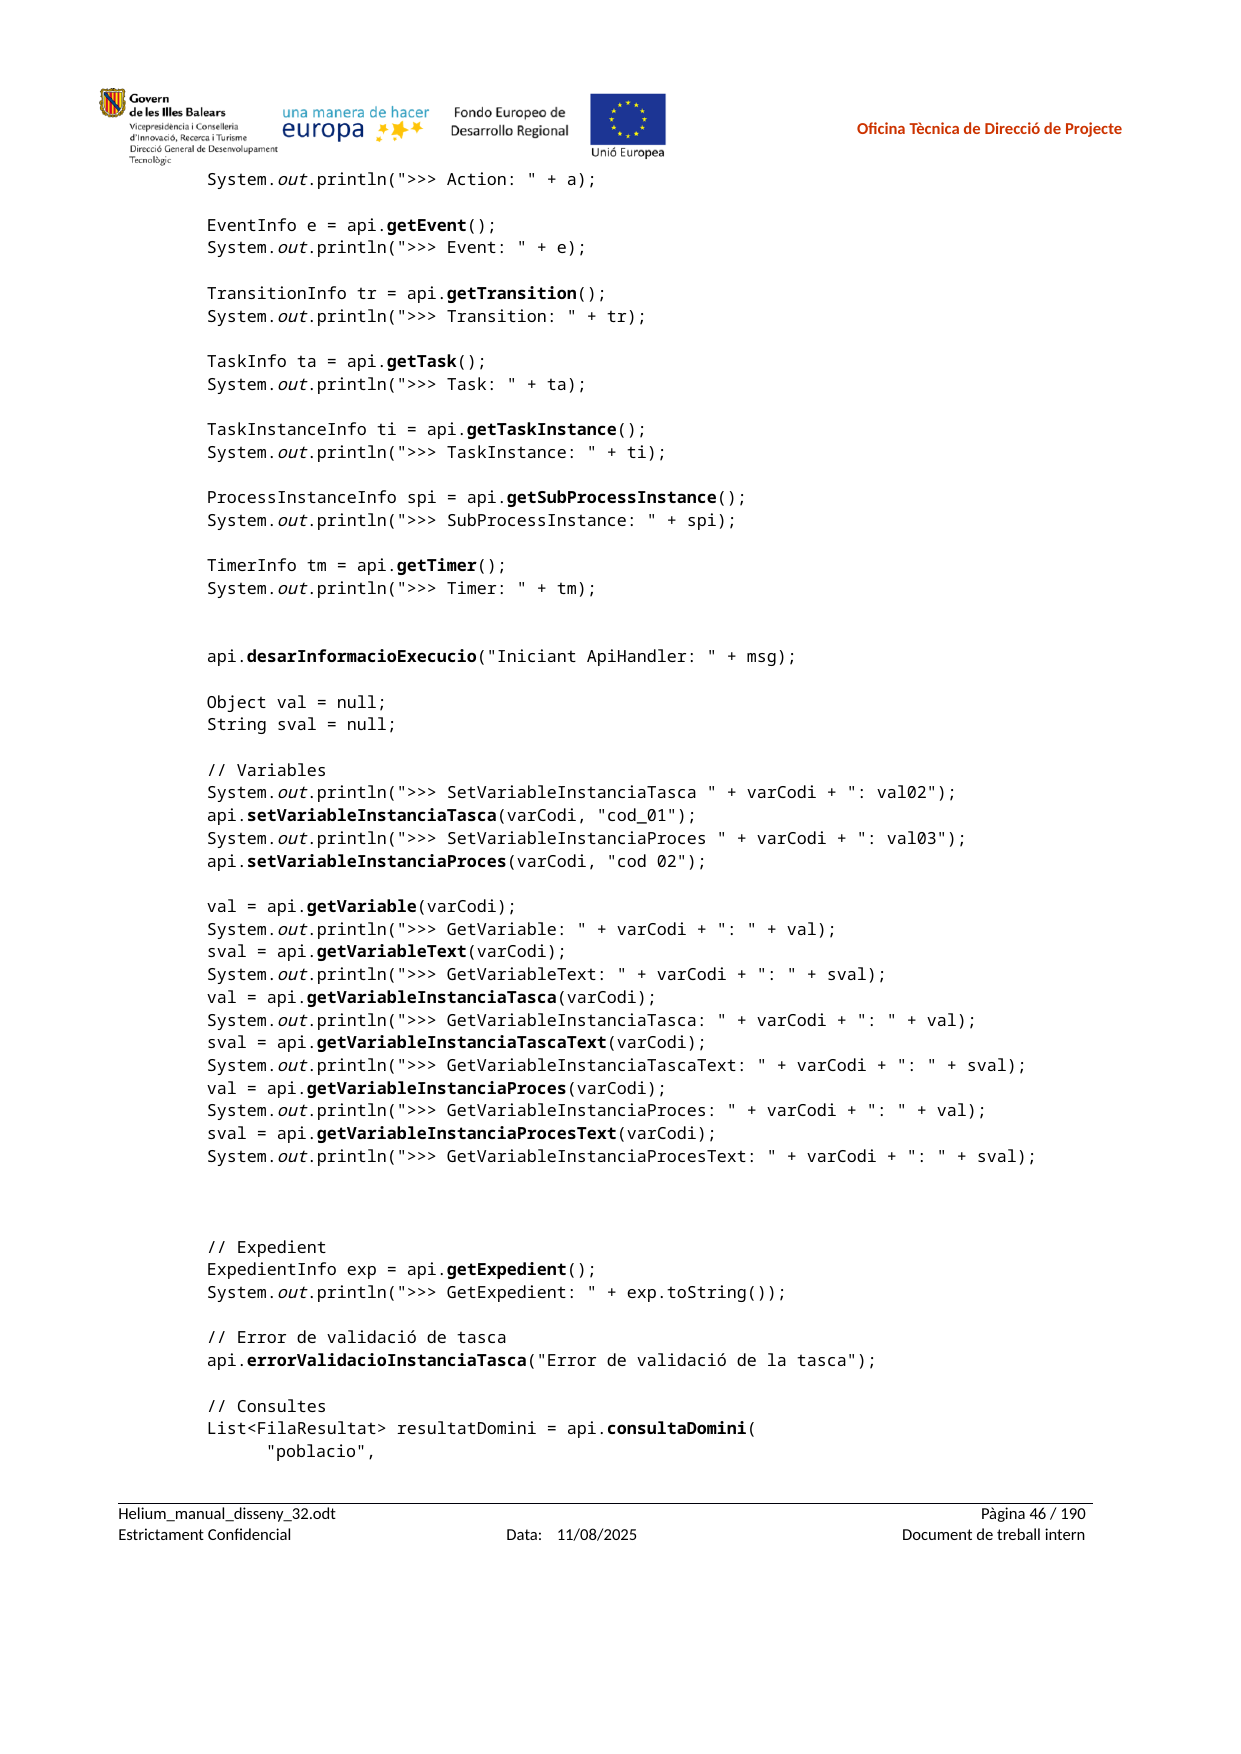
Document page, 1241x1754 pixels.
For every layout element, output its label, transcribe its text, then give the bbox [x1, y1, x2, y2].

text TaskInfo ta = api.getTask(); [118, 349, 1122, 372]
text System.out.println(">>> GetExpedient: " + exp.toString()); [118, 1281, 1122, 1303]
text System.out.println(">>> GetVariable: " + varCodi + ": " + val); [118, 917, 1122, 940]
text sval = api.getVariableInstanciaProcesText(varCodi); [118, 1122, 1122, 1144]
text val = api.getVariableInstanciaProces(varCodi); [118, 1076, 1122, 1099]
text System.out.println(">>> Task: " + ta); [118, 372, 1122, 395]
text System.out.println(">>> GetVariableInstanciaTascaText: " + varCodi + ": " + sval); [118, 1053, 1122, 1076]
text val = api.getVariableInstanciaTasca(varCodi); [118, 985, 1122, 1008]
text api.setVariableInstanciaProces(varCodi, "cod 02"); [118, 849, 1122, 872]
text // Expedient [118, 1235, 1122, 1258]
text api.errorValidacioInstanciaTasca("Error de validació de la tasca"); [118, 1349, 1122, 1371]
text String sval = null; [118, 713, 1122, 736]
text System.out.println(">>> Timer: " + tm); [118, 577, 1122, 599]
text System.out.println(">>> SubProcessInstance: " + spi); [118, 508, 1122, 531]
text "poblacio", [118, 1439, 1122, 1462]
text ProcessInstanceInfo spi = api.getSubProcessInstance(); [118, 486, 1122, 508]
text val = api.getVariable(varCodi); [118, 894, 1122, 917]
text api.setVariableInstanciaTasca(varCodi, "cod_01"); [118, 804, 1122, 826]
text TimerInfo tm = api.getTimer(); [118, 554, 1122, 577]
text TransitionInfo tr = api.getTransition(); [118, 281, 1122, 304]
text ExpedientInfo exp = api.getExpedient(); [118, 1258, 1122, 1281]
text System.out.println(">>> GetVariableInstanciaProcesText: " + varCodi + ": " + sval); [118, 1144, 1122, 1167]
picture [99, 87, 668, 166]
text sval = api.getVariableInstanciaTascaText(varCodi); [118, 1031, 1122, 1053]
text Object val = null; [118, 690, 1122, 713]
text EventInfo e = api.getEvent(); [118, 213, 1122, 236]
text sval = api.getVariableText(varCodi); [118, 940, 1122, 963]
text System.out.println(">>> TaskInstance: " + ti); [118, 440, 1122, 463]
text // Consultes [118, 1394, 1122, 1417]
text System.out.println(">>> SetVariableInstanciaProces " + varCodi + ": val03"); [118, 826, 1122, 849]
text api.desarInformacioExecucio("Iniciant ApiHandler: " + msg); [118, 645, 1122, 667]
text // Variables [118, 758, 1122, 781]
text System.out.println(">>> Event: " + e); [118, 236, 1122, 259]
text System.out.println(">>> Transition: " + tr); [118, 304, 1122, 327]
text // Error de validació de tasca [118, 1326, 1122, 1349]
text System.out.println(">>> GetVariableText: " + varCodi + ": " + sval); [118, 963, 1122, 985]
text TaskInstanceInfo ti = api.getTaskInstance(); [118, 418, 1122, 440]
text System.out.println(">>> SetVariableInstanciaTasca " + varCodi + ": val02"); [118, 781, 1122, 804]
text System.out.println(">>> GetVariableInstanciaTasca: " + varCodi + ": " + val); [118, 1008, 1122, 1031]
text List<FilaResultat> resultatDomini = api.consultaDomini( [118, 1417, 1122, 1439]
text System.out.println(">>> GetVariableInstanciaProces: " + varCodi + ": " + val); [118, 1099, 1122, 1122]
text System.out.println(">>> Action: " + a); [118, 168, 1122, 191]
